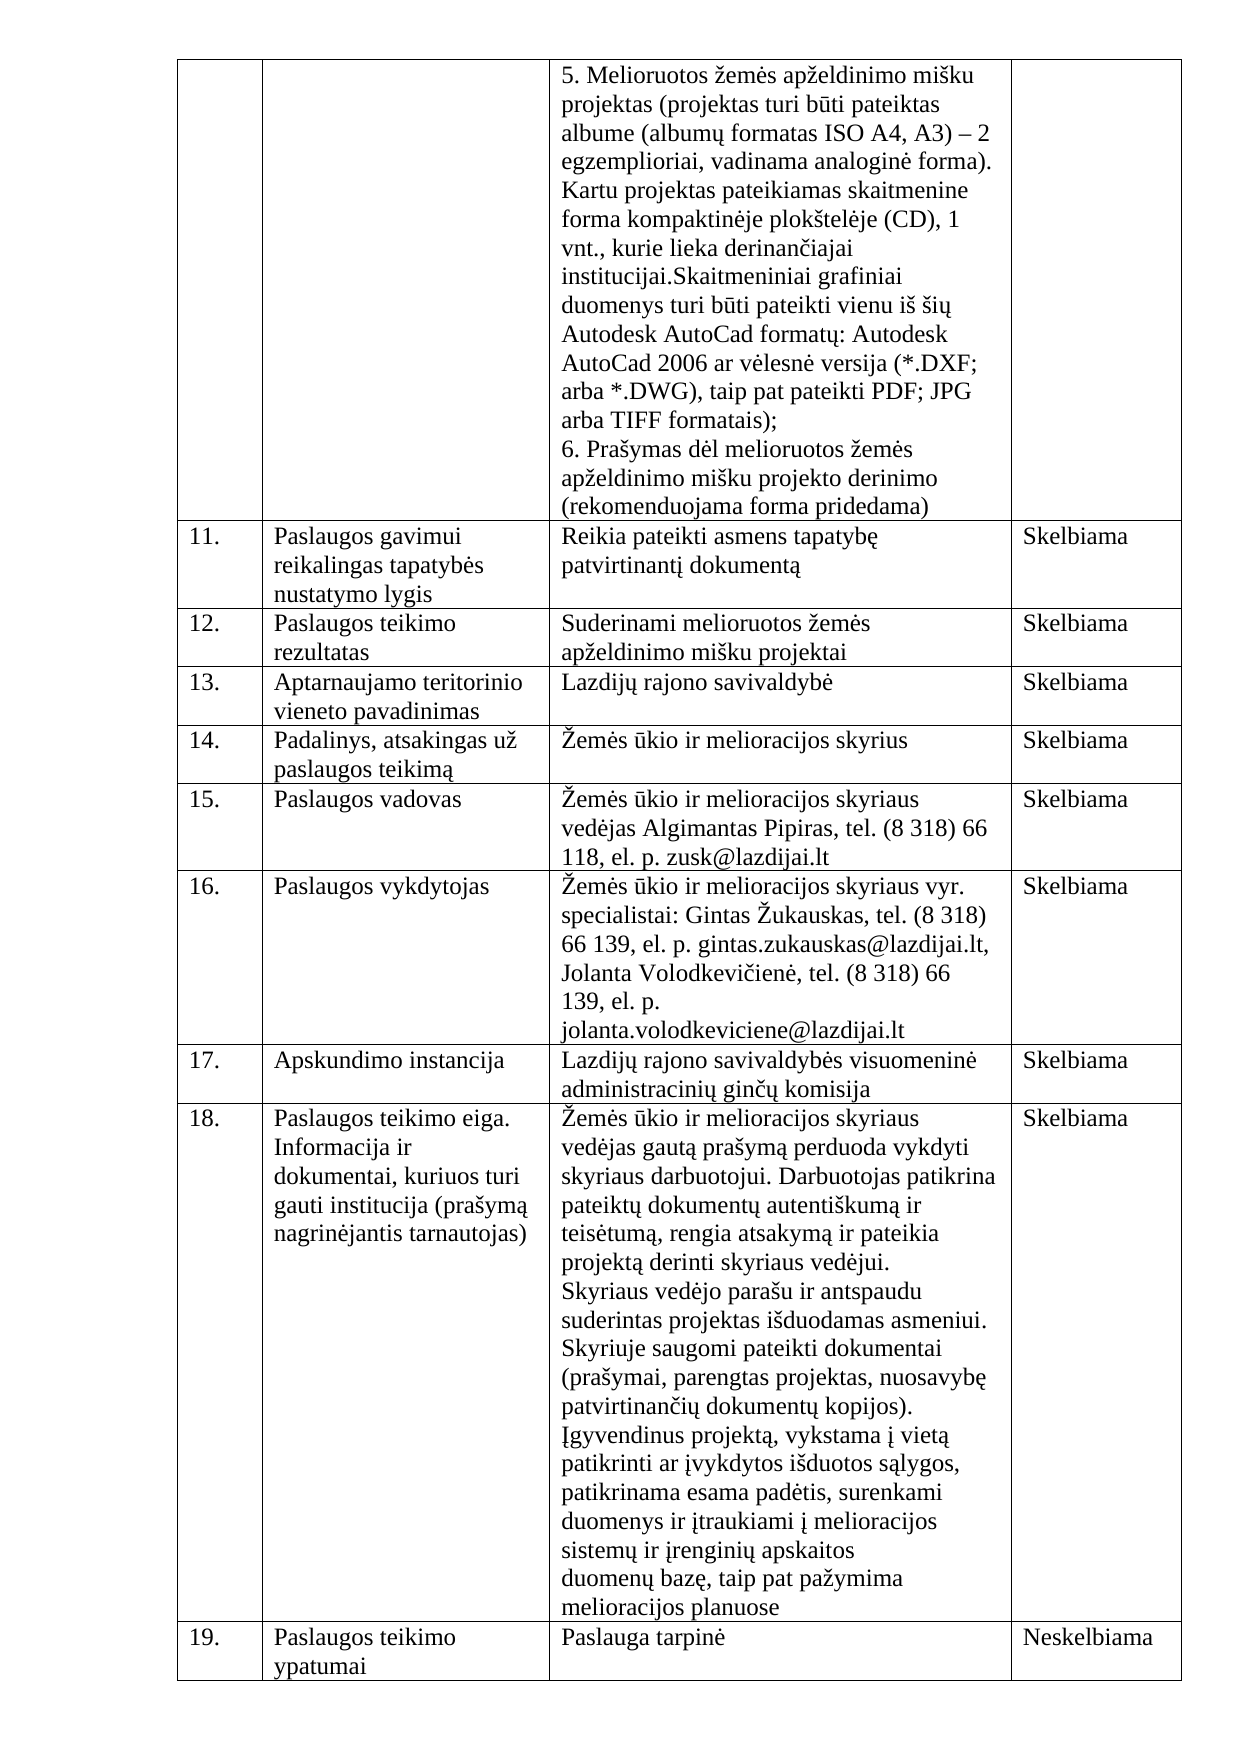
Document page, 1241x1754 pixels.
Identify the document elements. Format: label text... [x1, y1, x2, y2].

table_cell Žemės ūkio ir melioracijos skyrius [550, 726, 1011, 783]
table_cell Paslauga tarpinė [550, 1622, 1011, 1679]
table_cell 19. [178, 1622, 262, 1679]
table_cell [263, 60, 549, 520]
table_cell [178, 60, 262, 520]
table_cell 13. [178, 667, 262, 724]
table_cell Paslaugos vykdytojas [263, 871, 549, 1044]
table_cell 17. [178, 1045, 262, 1102]
table_cell Paslaugos teikimo ypatumai [263, 1622, 549, 1679]
table_cell Neskelbiama [1012, 1622, 1181, 1679]
table_cell Skelbiama [1012, 1104, 1181, 1621]
table_cell 5. Melioruotos žemės apželdinimo mišku projektas (projektas turi būti pateiktas albume (albumų formatas ISO A4, A3) – 2 egzemplioriai, vadinama analoginė forma). Kartu projektas pateikiamas skaitmenine forma kompaktinėje plokštelėje (CD), 1 vnt., kurie lieka derinančiajai institucijai.Skaitmeniniai grafiniai duomenys turi būti pateikti vienu iš šių Autodesk AutoCad formatų: Autodesk AutoCad 2006 ar vėlesnė versija (*.DXF; arba *.DWG), taip pat pateikti PDF; JPG arba TIFF formatais); 6. Prašymas dėl melioruotos žemės apželdinimo mišku projekto derinimo (rekomenduojama forma pridedama) [550, 60, 1011, 520]
table_cell Skelbiama [1012, 784, 1181, 870]
table_cell [1012, 60, 1181, 520]
table_cell 12. [178, 609, 262, 666]
table_cell Skelbiama [1012, 726, 1181, 783]
table_cell Žemės ūkio ir melioracijos skyriaus vyr. specialistai: Gintas Žukauskas, tel. (8 318) 66 139, el. p. gintas.zukauskas@lazdijai.lt, Jolanta Volodkevičienė, tel. (8 318) 66 139, el. p. jolanta.volodkeviciene@lazdijai.lt [550, 871, 1011, 1044]
table_cell 16. [178, 871, 262, 1044]
table_cell 11. [178, 521, 262, 607]
table_cell Apskundimo instancija [263, 1045, 549, 1102]
table_cell Paslaugos teikimo eiga. Informacija ir dokumentai, kuriuos turi gauti institucija (prašymą nagrinėjantis tarnautojas) [263, 1104, 549, 1621]
table_cell Žemės ūkio ir melioracijos skyriaus vedėjas gautą prašymą perduoda vykdyti skyriaus darbuotojui. Darbuotojas patikrina pateiktų dokumentų autentiškumą ir teisėtumą, rengia atsakymą ir pateikia projektą derinti skyriaus vedėjui. Skyriaus vedėjo parašu ir antspaudu suderintas projektas išduodamas asmeniui. Skyriuje saugomi pateikti dokumentai (prašymai, parengtas projektas, nuosavybę patvirtinančių dokumentų kopijos). Įgyvendinus projektą, vykstama į vietą patikrinti ar įvykdytos išduotos sąlygos, patikrinama esama padėtis, surenkami duomenys ir įtraukiami į melioracijos sistemų ir įrenginių apskaitos duomenų bazę, taip pat pažymima melioracijos planuose [550, 1104, 1011, 1621]
table_cell Skelbiama [1012, 667, 1181, 724]
table_cell Skelbiama [1012, 609, 1181, 666]
table_cell Padalinys, atsakingas už paslaugos teikimą [263, 726, 549, 783]
table_cell Lazdijų rajono savivaldybės visuomeninė administracinių ginčų komisija [550, 1045, 1011, 1102]
table_cell Žemės ūkio ir melioracijos skyriaus vedėjas Algimantas Pipiras, tel. (8 318) 66 118, el. p. zusk@lazdijai.lt [550, 784, 1011, 870]
table_cell Suderinami melioruotos žemės apželdinimo mišku projektai [550, 609, 1011, 666]
table_cell Aptarnaujamo teritorinio vieneto pavadinimas [263, 667, 549, 724]
table_cell Skelbiama [1012, 871, 1181, 1044]
table_cell Lazdijų rajono savivaldybė [550, 667, 1011, 724]
table_cell Skelbiama [1012, 1045, 1181, 1102]
table_cell Paslaugos teikimo rezultatas [263, 609, 549, 666]
table_cell 14. [178, 726, 262, 783]
table_cell 15. [178, 784, 262, 870]
table_cell Paslaugos gavimui reikalingas tapatybės nustatymo lygis [263, 521, 549, 607]
table_cell Paslaugos vadovas [263, 784, 549, 870]
table_cell Reikia pateikti asmens tapatybę patvirtinantį dokumentą [550, 521, 1011, 607]
table_cell Skelbiama [1012, 521, 1181, 607]
table_cell 18. [178, 1104, 262, 1621]
